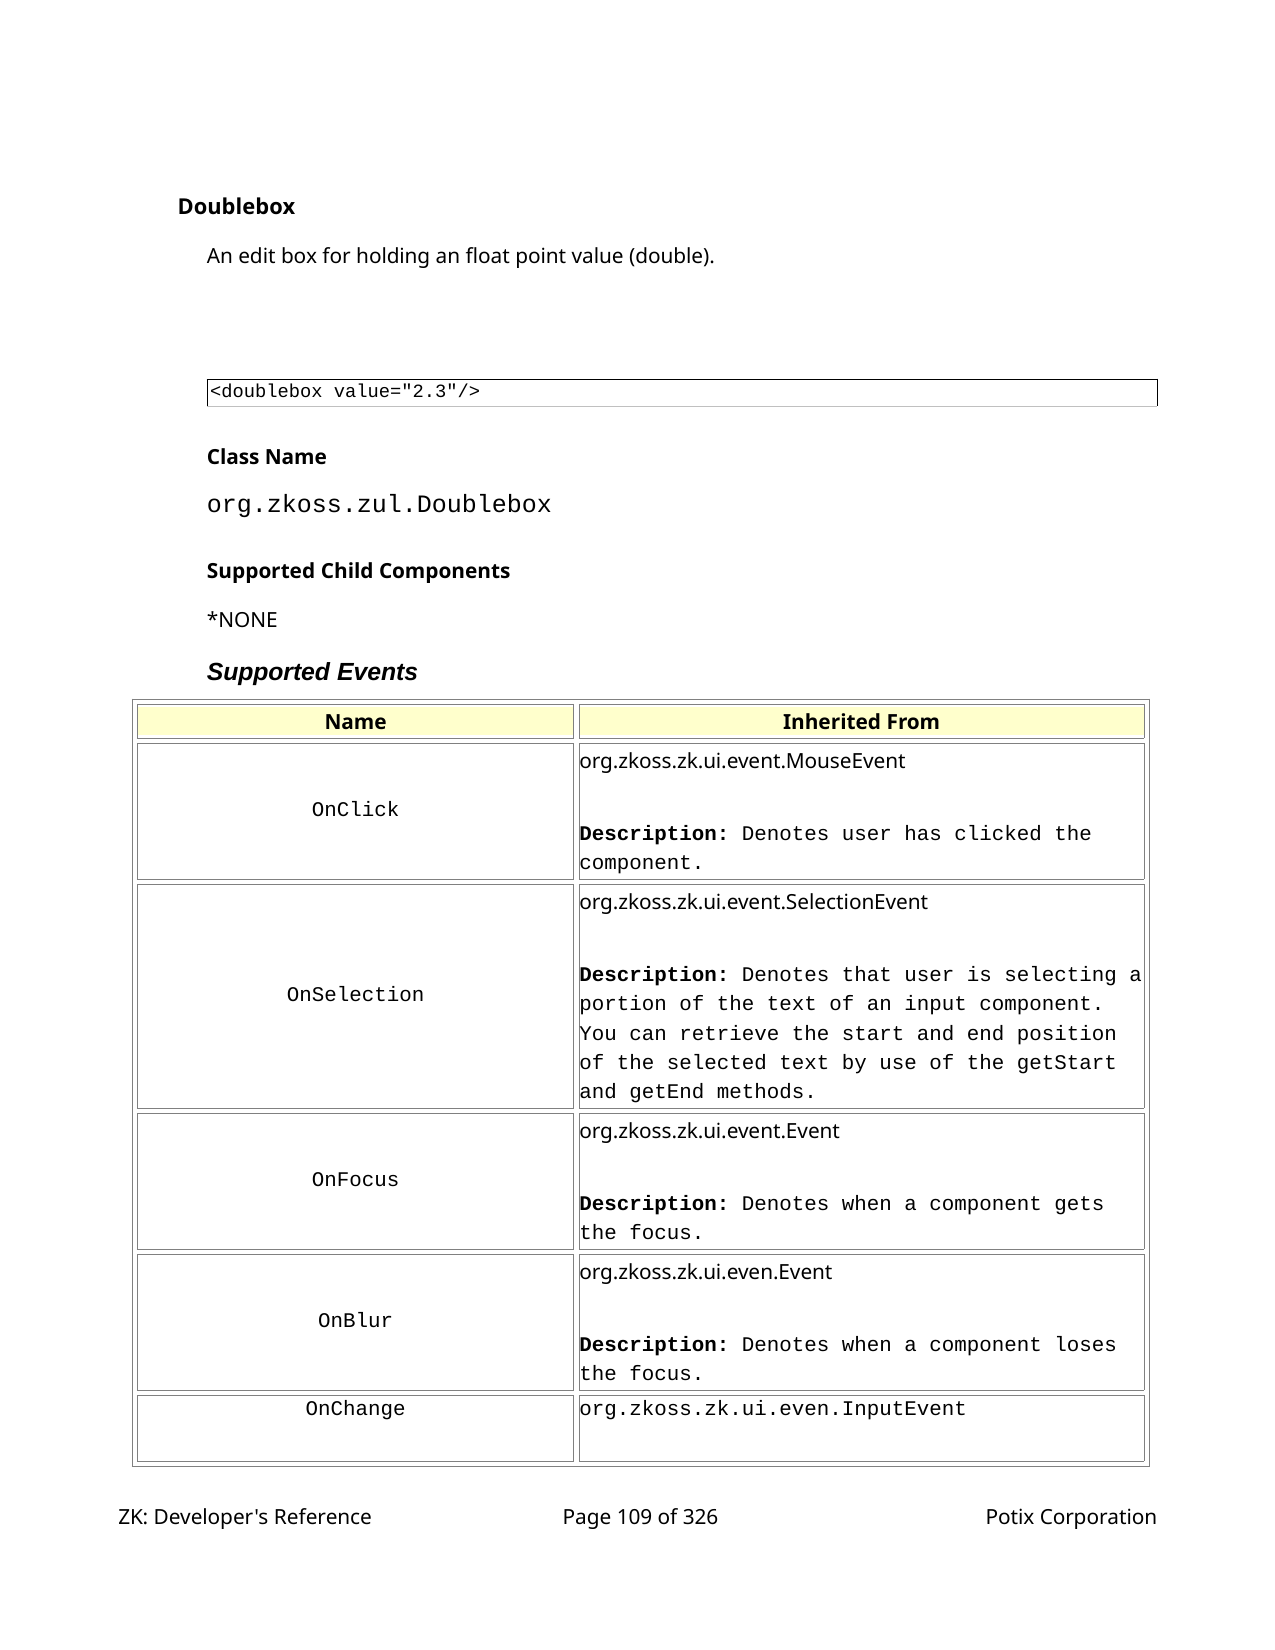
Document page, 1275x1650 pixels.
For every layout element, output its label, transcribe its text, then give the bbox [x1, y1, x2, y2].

table_cell org.zkoss.zk.ui.event.SelectionEvent Description: Denotes that user is selecting a portion of the text of an input component. You can retrieve the start and end position of the selected text by use of the getStart and getEnd methods. [576, 879, 1147, 1108]
table_cell OnSelection [134, 879, 576, 1108]
subtitle Class Name [207, 442, 1157, 471]
text <doublebox value="2.3"/> [208, 380, 1157, 406]
subtitle Doublebox [177, 191, 1157, 221]
text An edit box for holding an float point value (double). [207, 241, 1157, 269]
table_cell org.zkoss.zk.ui.event.MouseEvent Description: Denotes user has clicked the component. [576, 738, 1147, 879]
subtitle Supported Events [207, 658, 1157, 686]
table_header Inherited From [576, 700, 1147, 738]
subtitle Supported Child Components [207, 556, 1157, 584]
table_cell org.zkoss.zk.ui.even.Event Description: Denotes when a component loses the focus. [576, 1249, 1147, 1390]
table_cell OnClick [134, 738, 576, 879]
table_cell OnBlur [134, 1249, 576, 1390]
table_header Name [134, 700, 576, 738]
table_cell OnChange [134, 1390, 576, 1461]
text *NONE [207, 605, 1157, 633]
table_cell OnFocus [134, 1108, 576, 1249]
table_cell org.zkoss.zk.ui.even.InputEvent [576, 1390, 1147, 1461]
table_cell org.zkoss.zk.ui.event.Event Description: Denotes when a component gets the focus. [576, 1108, 1147, 1249]
text org.zkoss.zul.Doublebox [207, 491, 1157, 519]
